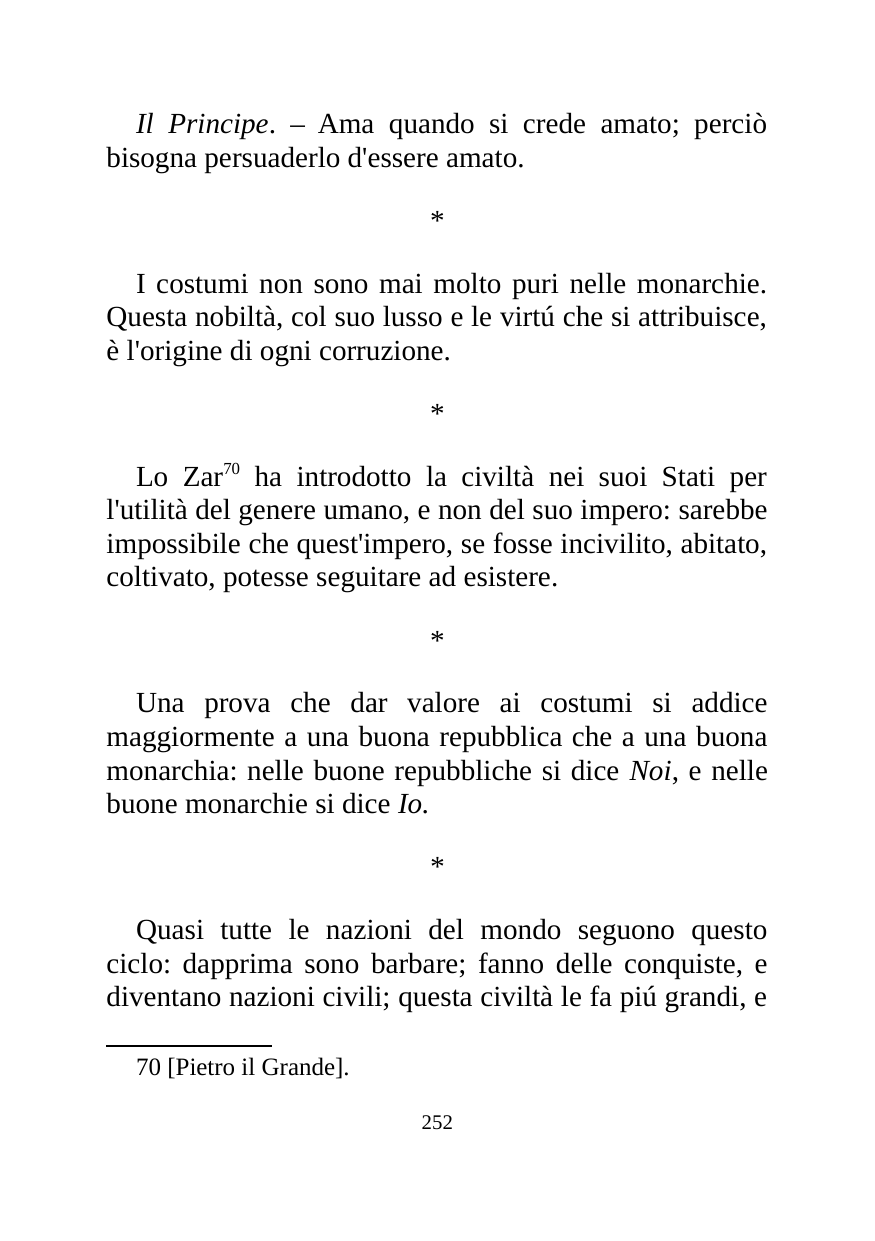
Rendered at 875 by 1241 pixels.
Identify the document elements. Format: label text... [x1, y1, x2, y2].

text * [106, 849, 768, 883]
text I costumi non sono mai molto puri nelle monarchie. Questa nobiltà, col suo lusso e le virtú che si attribuisce, è l'origine di ogni corruzione. [106, 266, 768, 366]
text Una prova che dar valore ai costumi si addice maggiormente a una buona repubblica che a una buona monarchia: nelle buone repubbliche si dice Noi, e nelle buone monarchie si dice Io. [106, 686, 768, 820]
text Quasi tutte le nazioni del mondo seguono questo ciclo: dapprima sono barbare; fanno delle conquiste, e diventano nazioni civili; questa civiltà le fa piú grandi, e [106, 912, 768, 1013]
text Lo Zar ha introdotto la civiltà nei suoi Stati per l'utilità del genere umano, e non del suo impero: sarebbe impossibile che quest'impero, se fosse incivilito, abitato, coltivato, potesse seguitare ad esistere. [106, 459, 768, 593]
text [Pietro il Grande]. [106, 1052, 768, 1080]
text Il Principe. – Ama quando si crede amato; perciò bisogna persuaderlo d'essere amato. [106, 106, 768, 173]
text * [106, 396, 768, 429]
text * [106, 203, 768, 236]
text * [106, 623, 768, 656]
